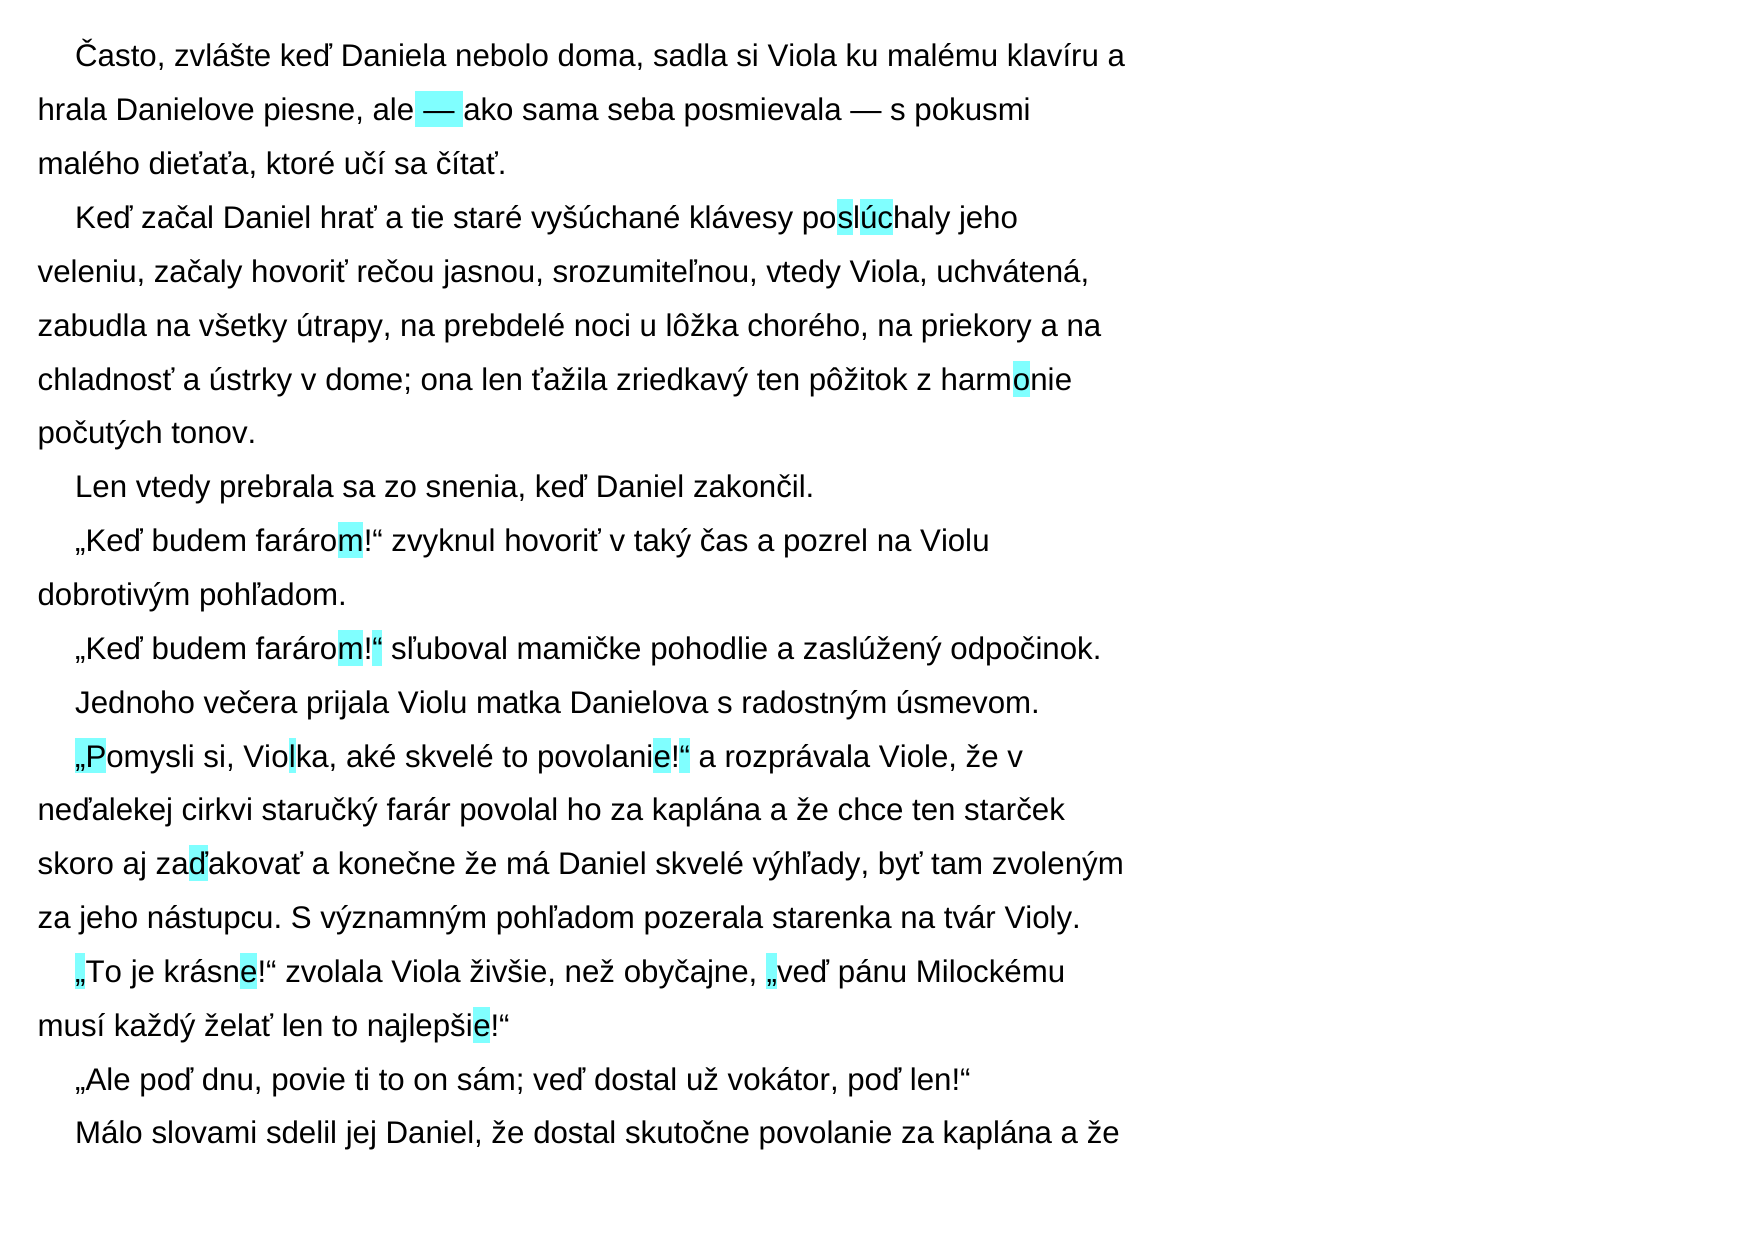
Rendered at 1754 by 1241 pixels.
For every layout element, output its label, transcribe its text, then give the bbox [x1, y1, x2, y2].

text „Ale poď dnu, povie ti to on sám; veď dostal už vokátor, poď len!“ [37, 1061, 1130, 1097]
text Málo slovami sdelil jej Daniel, že dostal skutočne povolanie za kaplána a že [37, 1114, 1130, 1151]
text „Keď budem farárom!“ sľuboval mamičke pohodlie a zaslúžený odpočinok. [37, 630, 1130, 666]
text „Pomysli si, Violka, aké skvelé to povolanie!“ a rozprávala Viole, že v neďalekej cirkvi staručký farár povolal ho za kaplána a že chce ten starček skoro aj zaďakovať a konečne že má Daniel skvelé výhľady, byť tam zvoleným za jeho nástupcu. S významným pohľadom pozerala starenka na tvár Violy. [37, 738, 1130, 935]
text Jednoho večera prijala Violu matka Danielova s radostným úsmevom. [37, 684, 1130, 720]
text „To je krásne!“ zvolala Viola živšie, než obyčajne, „veď pánu Milockému musí každý želať len to najlepšie!“ [37, 953, 1130, 1043]
text Keď začal Daniel hrať a tie staré vyšúchané klávesy poslúchaly jeho veleniu, začaly hovoriť rečou jasnou, srozumiteľnou, vtedy Viola, uchvátená, zabudla na všetky útrapy, na prebdelé noci u lôžka chorého, na priekory a na chladnosť a ústrky v dome; ona len ťažila zriedkavý ten pôžitok z harmonie počutých tonov. [37, 199, 1130, 450]
text Často, zvlášte keď Daniela nebolo doma, sadla si Viola ku malému klavíru a hrala Danielove piesne, ale — ako sama seba posmievala — s pokusmi malého dieťaťa, ktoré učí sa čítať. [37, 37, 1130, 181]
text „Keď budem farárom!“ zvyknul hovoriť v taký čas a pozrel na Violu dobrotivým pohľadom. [37, 522, 1130, 612]
text Len vtedy prebrala sa zo snenia, keď Daniel zakončil. [37, 468, 1130, 504]
